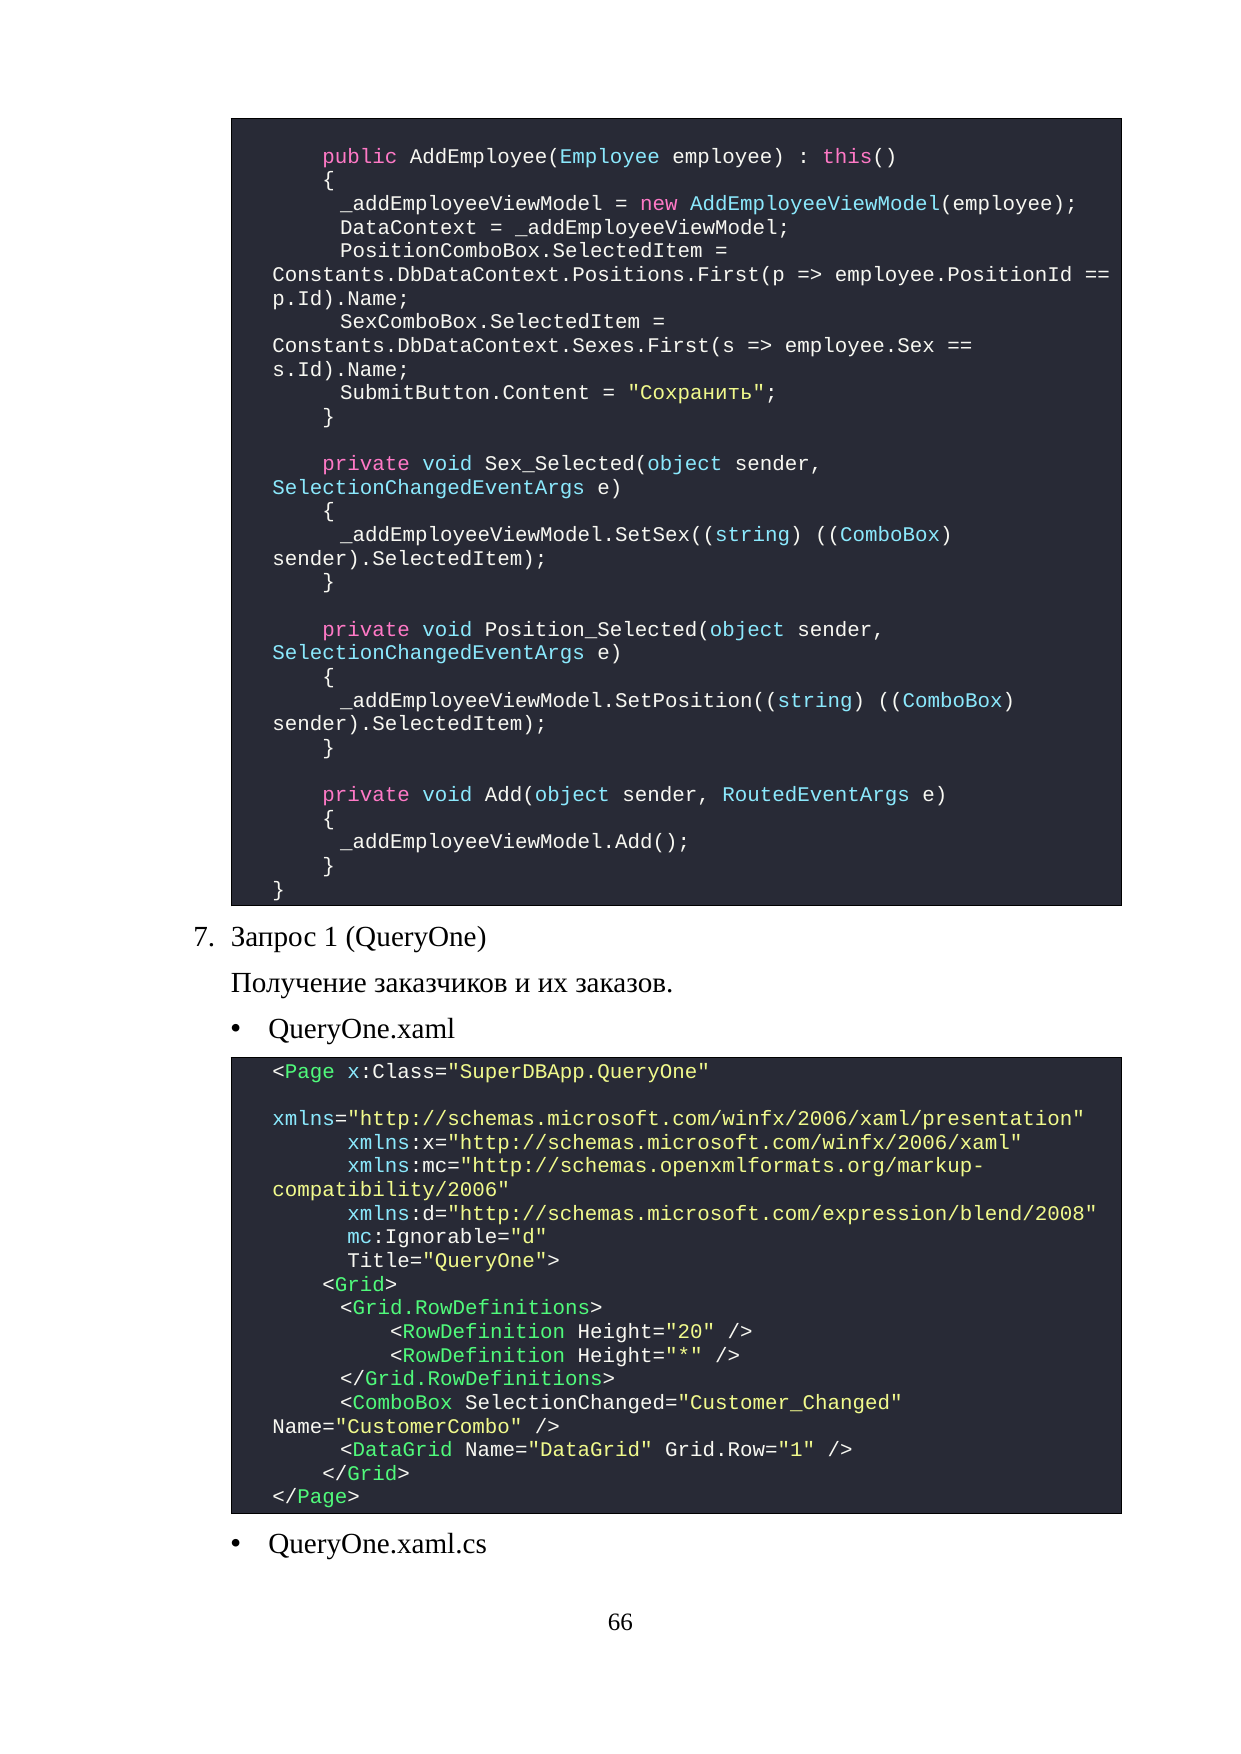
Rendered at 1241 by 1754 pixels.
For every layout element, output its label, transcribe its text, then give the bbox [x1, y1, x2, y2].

list <RowDefinition Height="20" /> [232, 1317, 1121, 1341]
list xmlns:d="http://schemas.microsoft.com/expression/blend/2008" [232, 1199, 1121, 1222]
list </Grid> [232, 1459, 1121, 1483]
list { [232, 662, 1121, 686]
list xmlns="http://schemas.microsoft.com/winfx/2006/xaml/presentation" [232, 1081, 1121, 1128]
list } [232, 875, 1121, 905]
list DataContext = _addEmployeeViewModel; [232, 213, 1121, 236]
list QueryOne.xaml [231, 1011, 1122, 1044]
list xmlns:x="http://schemas.microsoft.com/winfx/2006/xaml" [232, 1128, 1121, 1152]
list { [232, 165, 1121, 189]
list <DataGrid Name="DataGrid" Grid.Row="1" /> [232, 1435, 1121, 1459]
list private void Position_Selected(object sender, SelectionChangedEventArgs e) [232, 615, 1121, 662]
list </Grid.RowDefinitions> [232, 1364, 1121, 1388]
list xmlns:mc="http://schemas.openxmlformats.org/markup-compatibility/2006" [232, 1152, 1121, 1199]
list Title="QueryOne"> [232, 1246, 1121, 1270]
list SexComboBox.SelectedItem = Constants.DbDataContext.Sexes.First(s => employee.Sex == s.Id).Name; [232, 307, 1121, 378]
list Получение заказчиков и их заказов. [193, 965, 1122, 998]
list private void Add(object sender, RoutedEventArgs e) [232, 780, 1121, 804]
list _addEmployeeViewModel.SetPosition((string) ((ComboBox) sender).SelectedItem); [232, 686, 1121, 733]
list public AddEmployee(Employee employee) : this() [232, 142, 1121, 165]
list } [232, 402, 1121, 426]
list <RowDefinition Height="*" /> [232, 1341, 1121, 1364]
list </Page> [232, 1483, 1121, 1513]
list <ComboBox SelectionChanged="Customer_Changed" Name="CustomerCombo" /> [232, 1388, 1121, 1435]
list _addEmployeeViewModel = new AddEmployeeViewModel(employee); [232, 189, 1121, 213]
list mc:Ignorable="d" [232, 1222, 1121, 1246]
list SubmitButton.Content = "Сохранить"; [232, 378, 1121, 402]
list private void Sex_Selected(object sender, SelectionChangedEventArgs e) [232, 449, 1121, 496]
list <Grid.RowDefinitions> [232, 1293, 1121, 1317]
list } [232, 733, 1121, 757]
list _addEmployeeViewModel.SetSex((string) ((ComboBox) sender).SelectedItem); [232, 520, 1121, 567]
list <Page x:Class="SuperDBApp.QueryOne" [232, 1058, 1121, 1081]
list Запрос 1 (QueryOne) [193, 919, 1122, 952]
list PositionComboBox.SelectedItem = Constants.DbDataContext.Positions.First(p => employee.PositionId == p.Id).Name; [232, 236, 1121, 307]
list <Grid> [232, 1270, 1121, 1293]
list { [232, 496, 1121, 520]
list { [232, 804, 1121, 827]
list QueryOne.xaml.cs [231, 1527, 1122, 1560]
list } [232, 851, 1121, 875]
list _addEmployeeViewModel.Add(); [232, 827, 1121, 851]
list } [232, 567, 1121, 591]
